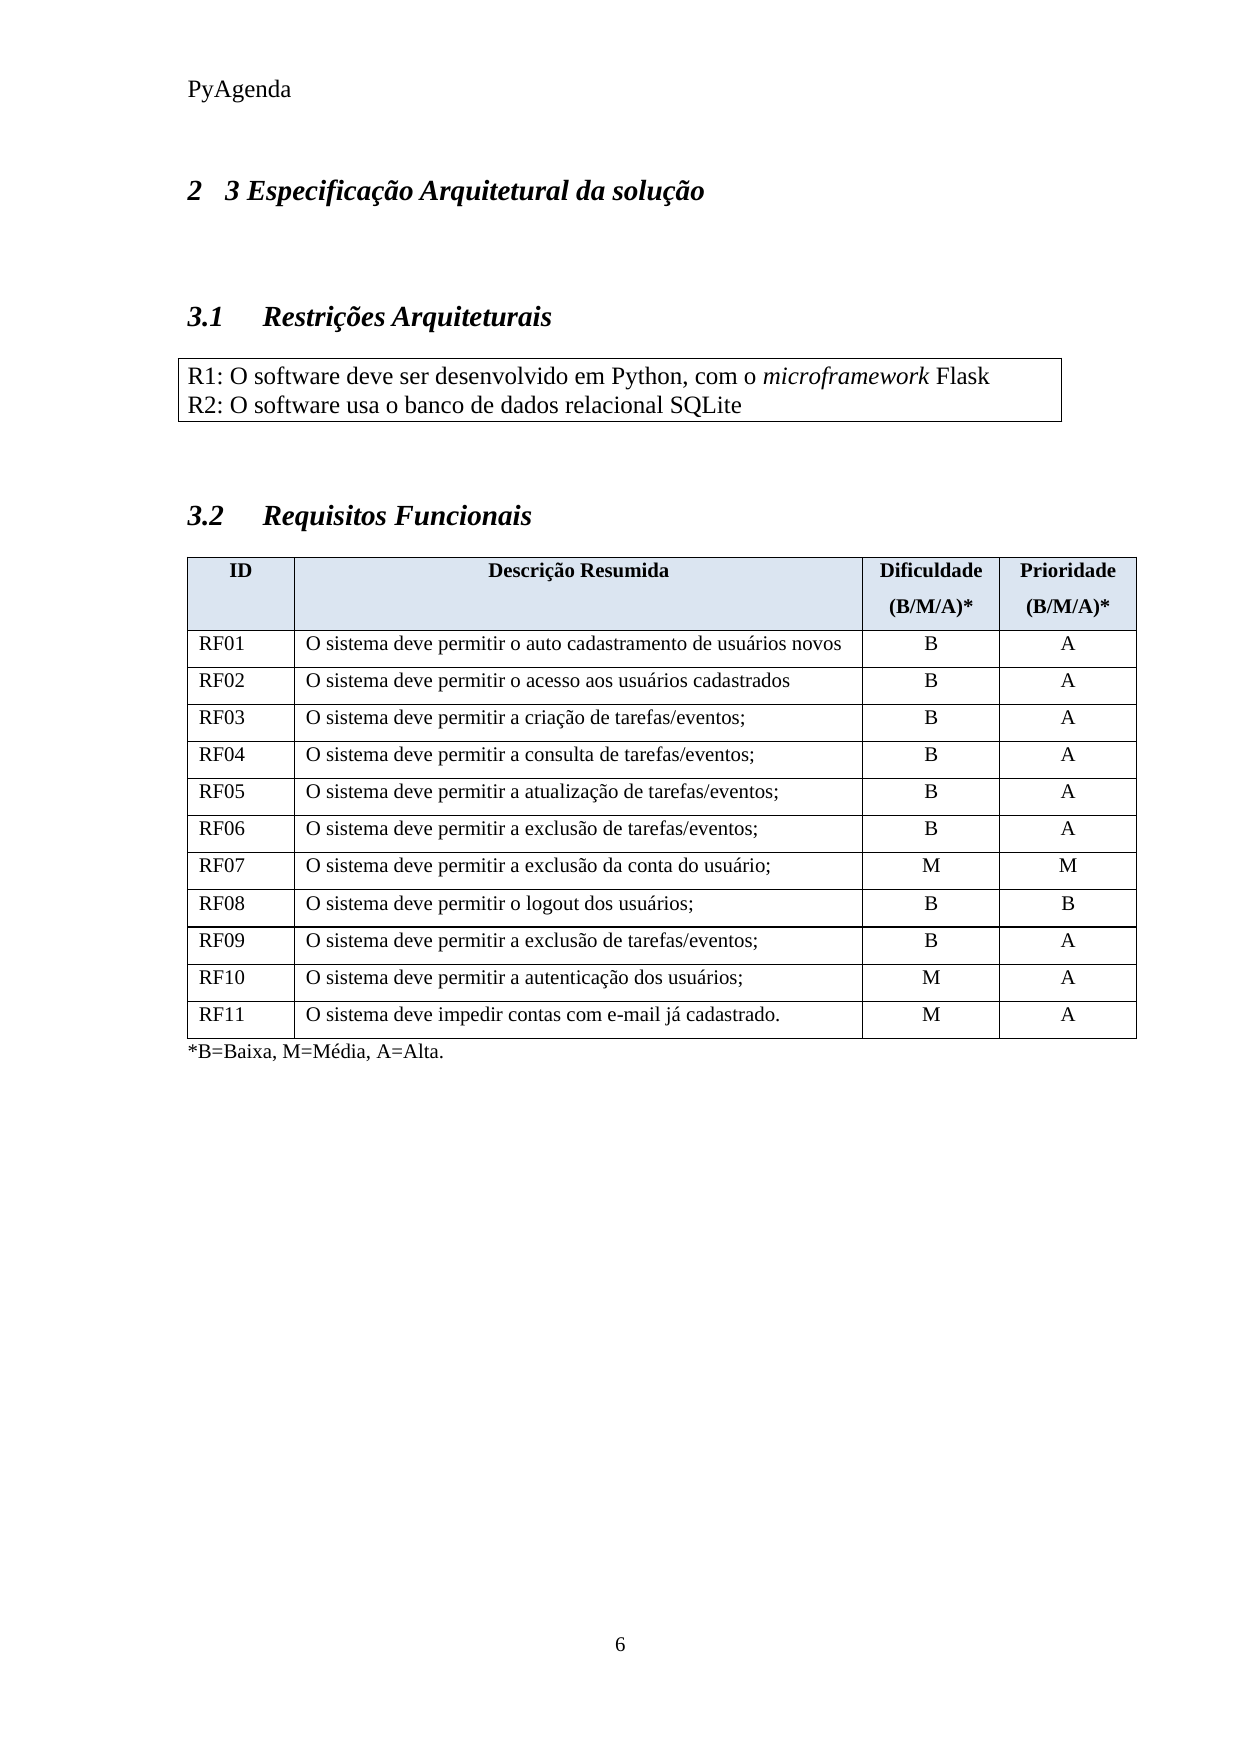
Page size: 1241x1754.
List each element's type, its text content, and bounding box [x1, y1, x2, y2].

table_cell O sistema deve permitir o auto cadastramento de usuários novos [295, 631, 862, 667]
table_cell M [863, 965, 999, 1001]
table_cell A [1000, 816, 1136, 852]
table_cell RF11 [188, 1002, 294, 1038]
table_cell O sistema deve permitir a criação de tarefas/eventos; [295, 705, 862, 741]
table_cell A [1000, 631, 1136, 667]
table_cell RF05 [188, 779, 294, 815]
table_cell O sistema deve permitir a exclusão de tarefas/eventos; [295, 816, 862, 852]
table_header ID [188, 558, 294, 630]
table_cell M [1000, 853, 1136, 889]
table_cell A [1000, 779, 1136, 815]
text *B=Baixa, M=Média, A=Alta. [187, 1039, 1053, 1063]
subtitle Requisitos Funcionais [187, 498, 1053, 532]
subtitle 3 Especificação Arquitetural da solução [187, 173, 1053, 206]
table_cell O sistema deve impedir contas com e-mail já cadastrado. [295, 1002, 862, 1038]
table_header Dificuldade (B/M/A)* [863, 558, 999, 630]
table_cell B [863, 705, 999, 741]
table_header Descrição Resumida [295, 558, 862, 630]
text R1: O software deve ser desenvolvido em Python, com o microframework Flask [179, 359, 1061, 387]
table_cell O sistema deve permitir a consulta de tarefas/eventos; [295, 742, 862, 778]
table_cell O sistema deve permitir a autenticação dos usuários; [295, 965, 862, 1001]
table_cell RF01 [188, 631, 294, 667]
table_cell B [863, 631, 999, 667]
table_cell A [1000, 965, 1136, 1001]
table_cell M [863, 1002, 999, 1038]
table_cell B [863, 668, 999, 704]
table_cell O sistema deve permitir o logout dos usuários; [295, 890, 862, 926]
table_cell O sistema deve permitir o acesso aos usuários cadastrados [295, 668, 862, 704]
table_cell O sistema deve permitir a atualização de tarefas/eventos; [295, 779, 862, 815]
table_cell O sistema deve permitir a exclusão de tarefas/eventos; [295, 928, 862, 963]
table_cell B [863, 928, 999, 963]
table_cell A [1000, 742, 1136, 778]
table_cell B [863, 742, 999, 778]
table_cell RF04 [188, 742, 294, 778]
table_cell B [863, 779, 999, 815]
table_cell RF09 [188, 928, 294, 963]
table_cell O sistema deve permitir a exclusão da conta do usuário; [295, 853, 862, 889]
table_cell RF03 [188, 705, 294, 741]
table_cell RF06 [188, 816, 294, 852]
table_cell B [863, 816, 999, 852]
table_cell RF10 [188, 965, 294, 1001]
table_cell A [1000, 928, 1136, 963]
table_cell RF08 [188, 890, 294, 926]
table_cell A [1000, 705, 1136, 741]
table_cell B [1000, 890, 1136, 926]
table_header Prioridade (B/M/A)* [1000, 558, 1136, 630]
table_cell B [863, 890, 999, 926]
subtitle Restrições Arquiteturais [187, 299, 1053, 333]
table_cell RF07 [188, 853, 294, 889]
text R2: O software usa o banco de dados relacional SQLite [179, 387, 1061, 421]
table_cell M [863, 853, 999, 889]
table_cell A [1000, 668, 1136, 704]
table_cell RF02 [188, 668, 294, 704]
table_cell A [1000, 1002, 1136, 1038]
